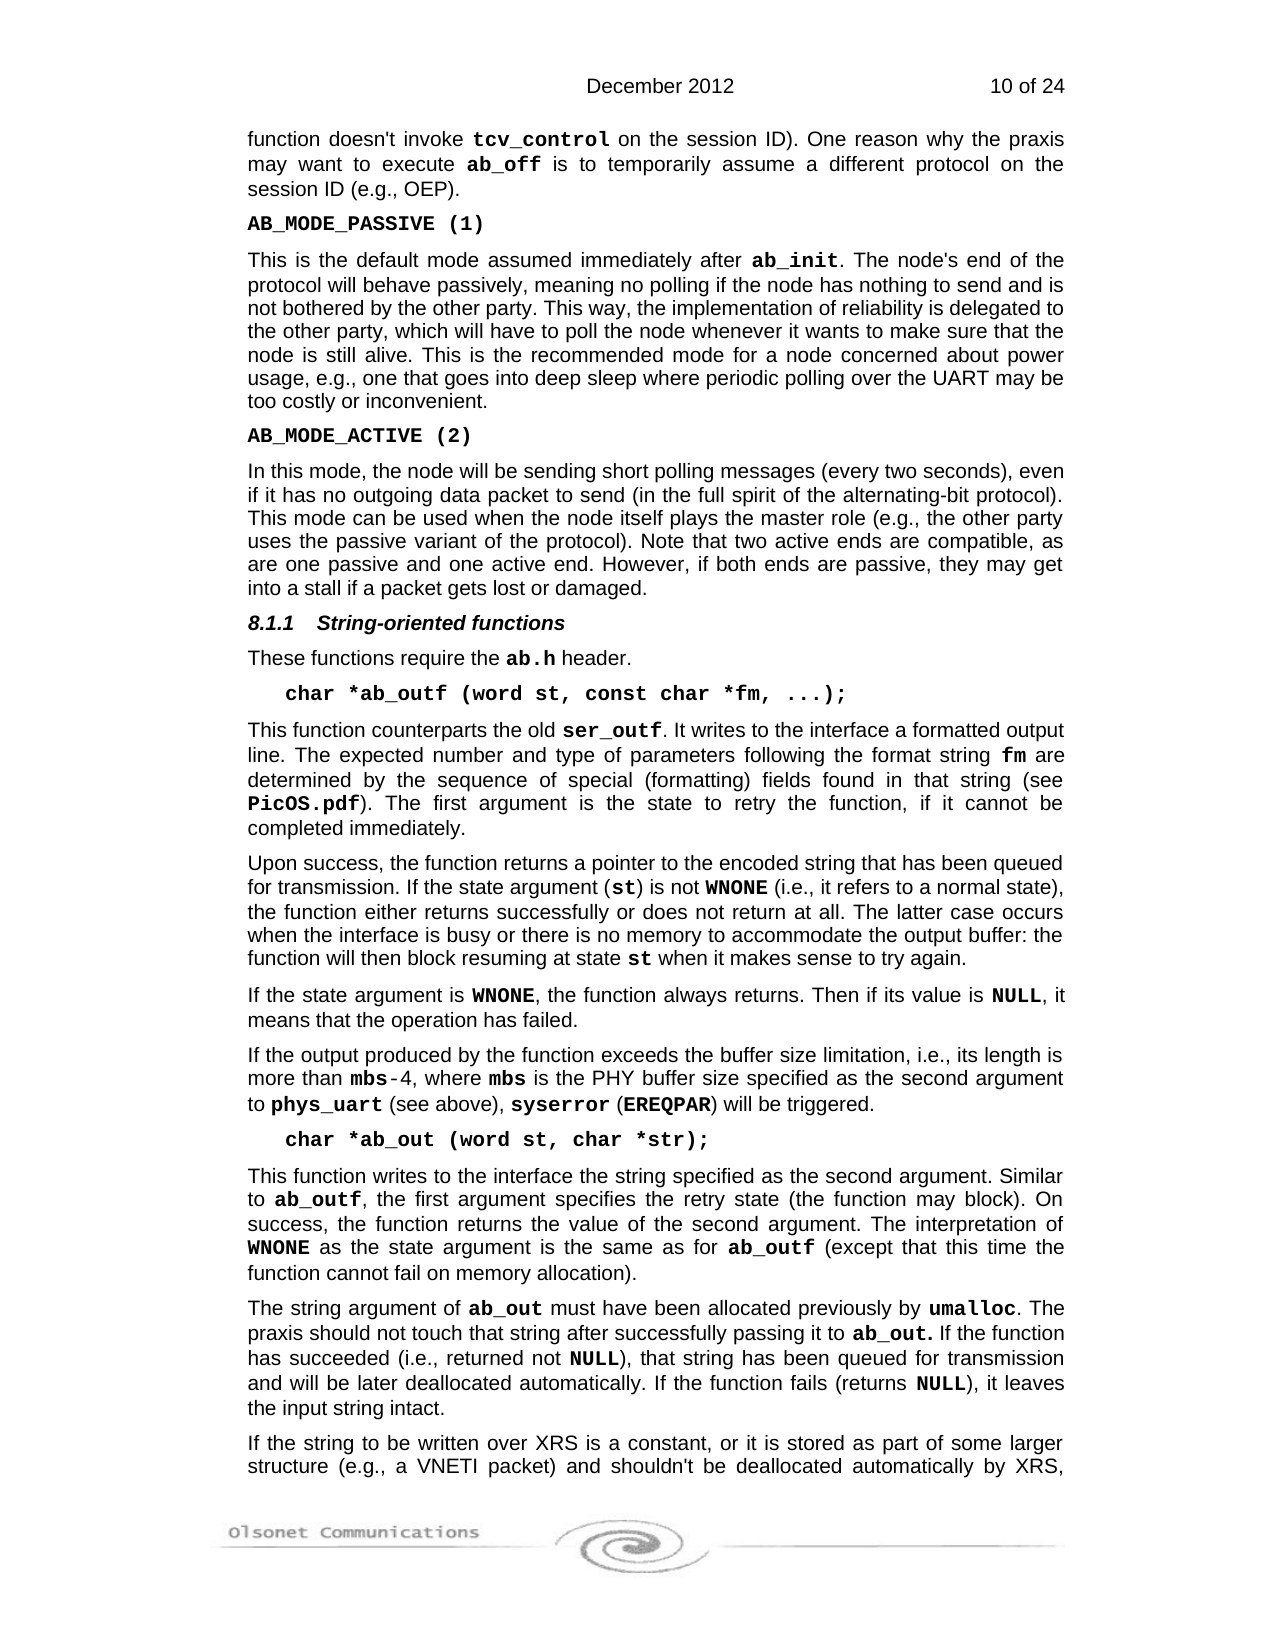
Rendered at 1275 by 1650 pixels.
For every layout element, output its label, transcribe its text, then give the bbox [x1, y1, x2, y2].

text AB_MODE_PASSIVE (1) [247, 213, 1065, 237]
picture [210, 1504, 1065, 1596]
text These functions require the ab.h header. [247, 646, 1065, 671]
text In this mode, the node will be sending short polling messages (every two seconds), even if it has no outgoing data packet to send (in the full spirit of the alternating-bit protocol). This mode can be used when the node itself plays the master role (e.g., the other party uses the passive variant of the protocol). Note that two active ends are compatible, as are one passive and one active end. However, if both ends are passive, they may get into a stall if a packet gets lost or damaged. [247, 460, 1065, 599]
subtitle String-oriented functions [248, 611, 1065, 634]
text If the string to be written over XRS is a constant, or it is stored as part of some larger structure (e.g., a VNETI packet) and shouldn't be deallocated automatically by XRS, [247, 1431, 1065, 1478]
text char *ab_out (word st, char *str); [285, 1129, 1065, 1153]
text The string argument of ab_out must have been allocated previously by umalloc. The praxis should not touch that string after successfully passing it to ab_out. If the function has succeeded (i.e., returned not NULL), that string has been queued for transmission and will be later deallocated automatically. If the function fails (returns NULL), it leaves the input string intact. [247, 1296, 1065, 1420]
text function doesn't invoke tcv_control on the session ID). One reason why the praxis may want to execute ab_off is to temporarily assume a different protocol on the session ID (e.g., OEP). [247, 128, 1065, 201]
text This function counterparts the old ser_outf. It writes to the interface a formatted output line. The expected number and type of parameters following the format string fm are determined by the sequence of special (formatting) fields found in that string (see PicOS.pdf). The first argument is the state to retry the function, if it cannot be completed immediately. [247, 718, 1065, 840]
text AB_MODE_ACTIVE (2) [247, 424, 1065, 448]
text This function writes to the interface the string specified as the second argument. Similar to ab_outf, the first argument specifies the retry state (the function may block). On success, the function returns the value of the second argument. The interpretation of WNONE as the state argument is the same as for ab_outf (except that this time the function cannot fail on memory allocation). [247, 1164, 1065, 1284]
text Upon success, the function returns a pointer to the encoded string that has been queued for transmission. If the state argument (st) is not WNONE (i.e., it refers to a normal state), the function either returns successfully or does not return at all. The latter case occurs when the interface is busy or there is no memory to accommodate the output buffer: the function will then block resuming at state st when it makes sense to try again. [247, 852, 1065, 972]
text If the output produced by the function exceeds the buffer size limitation, i.e., its length is more than mbs-4, where mbs is the PHY buffer size specified as the second argument to phys_uart (see above), syserror (EREQPAR) will be triggered. [247, 1044, 1065, 1117]
text If the state argument is WNONE, the function always returns. Then if its value is NULL, it means that the operation has failed. [247, 984, 1065, 1032]
text This is the default mode assumed immediately after ab_init. The node's end of the protocol will behave passively, meaning no polling if the node has nothing to send and is not bothered by the other party. This way, the implementation of reliability is delegated to the other party, which will have to poll the node whenever it wants to make sure that the node is still alive. This is the recommended mode for a node concerned about power usage, e.g., one that goes into deep sleep where periodic polling over the UART may be too costly or inconvenient. [247, 248, 1065, 413]
text char *ab_outf (word st, const char *fm, ...); [285, 683, 1065, 707]
